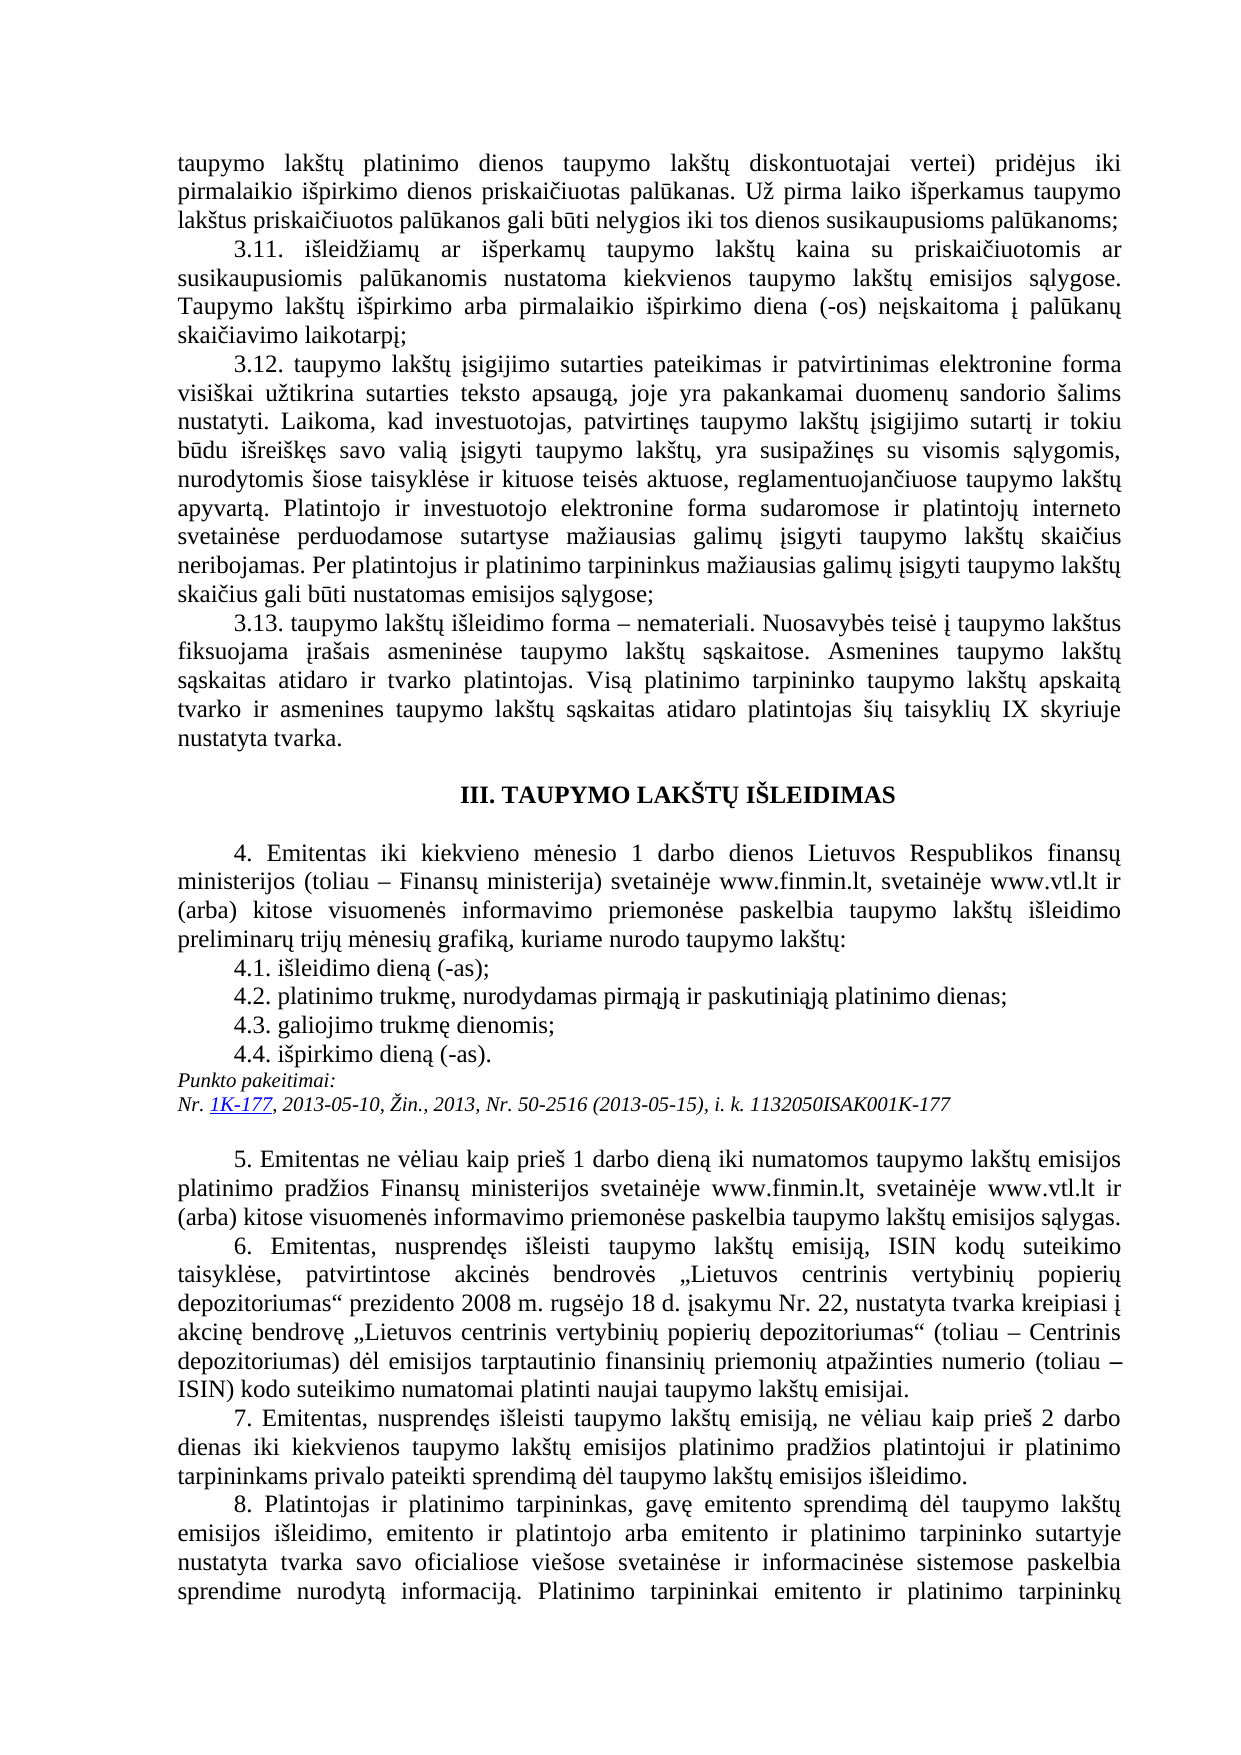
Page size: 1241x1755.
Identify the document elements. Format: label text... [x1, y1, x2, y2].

text taupymo lakštų platinimo dienos taupymo lakštų diskontuotajai vertei) pridėjus iki pirmalaikio išpirkimo dienos priskaičiuotas palūkanas. Už pirma laiko išperkamus taupymo lakštus priskaičiuotos palūkanos gali būti nelygios iki tos dienos susikaupusioms palūkanoms; [177, 148, 1122, 234]
text 4.3. galiojimo trukmę dienomis; [177, 1010, 1122, 1039]
text 6. Emitentas, nusprendęs išleisti taupymo lakštų emisiją, ISIN kodų suteikimo taisyklėse, patvirtintose akcinės bendrovės „Lietuvos centrinis vertybinių popierių depozitoriumas“ prezidento 2008 m. rugsėjo 18 d. įsakymu Nr. 22, nustatyta tvarka kreipiasi į akcinę bendrovę „Lietuvos centrinis vertybinių popierių depozitoriumas“ (toliau – Centrinis depozitoriumas) dėl emisijos tarptautinio finansinių priemonių atpažinties numerio (toliau – ISIN) kodo suteikimo numatomai platinti naujai taupymo lakštų emisijai. [177, 1231, 1122, 1403]
text 5. Emitentas ne vėliau kaip prieš 1 darbo dieną iki numatomos taupymo lakštų emisijos platinimo pradžios Finansų ministerijos svetainėje www.finmin.lt, svetainėje www.vtl.lt ir (arba) kitose visuomenės informavimo priemonėse paskelbia taupymo lakštų emisijos sąlygas. [177, 1144, 1122, 1231]
text 4.2. platinimo trukmę, nurodydamas pirmąją ir paskutiniąją platinimo dienas; [177, 981, 1122, 1010]
text Punkto pakeitimai: [177, 1068, 1122, 1092]
text 4. Emitentas iki kiekvieno mėnesio 1 darbo dienos Lietuvos Respublikos finansų ministerijos (toliau – Finansų ministerija) svetainėje www.finmin.lt, svetainėje www.vtl.lt ir (arba) kitose visuomenės informavimo priemonėse paskelbia taupymo lakštų išleidimo preliminarų trijų mėnesių grafiką, kuriame nurodo taupymo lakštų: [177, 838, 1122, 953]
text 3.11. išleidžiamų ar išperkamų taupymo lakštų kaina su priskaičiuotomis ar susikaupusiomis palūkanomis nustatoma kiekvienos taupymo lakštų emisijos sąlygose. Taupymo lakštų išpirkimo arba pirmalaikio išpirkimo diena (-os) neįskaitoma į palūkanų skaičiavimo laikotarpį; [177, 234, 1122, 349]
text III. Taupymo lakštų išleidimas [177, 780, 1122, 809]
text 4.1. išleidimo dieną (-as); [177, 953, 1122, 981]
text Nr. 1K-177, 2013-05-10, Žin., 2013, Nr. 50-2516 (2013-05-15), i. k. 1132050ISAK001K-177 [177, 1092, 1122, 1116]
text 3.12. taupymo lakštų įsigijimo sutarties pateikimas ir patvirtinimas elektronine forma visiškai užtikrina sutarties teksto apsaugą, joje yra pakankamai duomenų sandorio šalims nustatyti. Laikoma, kad investuotojas, patvirtinęs taupymo lakštų įsigijimo sutartį ir tokiu būdu išreiškęs savo valią įsigyti taupymo lakštų, yra susipažinęs su visomis sąlygomis, nurodytomis šiose taisyklėse ir kituose teisės aktuose, reglamentuojančiuose taupymo lakštų apyvartą. Platintojo ir investuotojo elektronine forma sudaromose ir platintojų interneto svetainėse perduodamose sutartyse mažiausias galimų įsigyti taupymo lakštų skaičius neribojamas. Per platintojus ir platinimo tarpininkus mažiausias galimų įsigyti taupymo lakštų skaičius gali būti nustatomas emisijos sąlygose; [177, 349, 1122, 608]
text 4.4. išpirkimo dieną (-as). [177, 1039, 1122, 1068]
text 8. Platintojas ir platinimo tarpininkas, gavę emitento sprendimą dėl taupymo lakštų emisijos išleidimo, emitento ir platintojo arba emitento ir platinimo tarpininko sutartyje nustatyta tvarka savo oficialiose viešose svetainėse ir informacinėse sistemose paskelbia sprendime nurodytą informaciją. Platinimo tarpininkai emitento ir platinimo tarpininkų [177, 1489, 1122, 1604]
text 7. Emitentas, nusprendęs išleisti taupymo lakštų emisiją, ne vėliau kaip prieš 2 darbo dienas iki kiekvienos taupymo lakštų emisijos platinimo pradžios platintojui ir platinimo tarpininkams privalo pateikti sprendimą dėl taupymo lakštų emisijos išleidimo. [177, 1403, 1122, 1489]
text 3.13. taupymo lakštų išleidimo forma – nemateriali. Nuosavybės teisė į taupymo lakštus fiksuojama įrašais asmeninėse taupymo lakštų sąskaitose. Asmenines taupymo lakštų sąskaitas atidaro ir tvarko platintojas. Visą platinimo tarpininko taupymo lakštų apskaitą tvarko ir asmenines taupymo lakštų sąskaitas atidaro platintojas šių taisyklių IX skyriuje nustatyta tvarka. [177, 608, 1122, 751]
